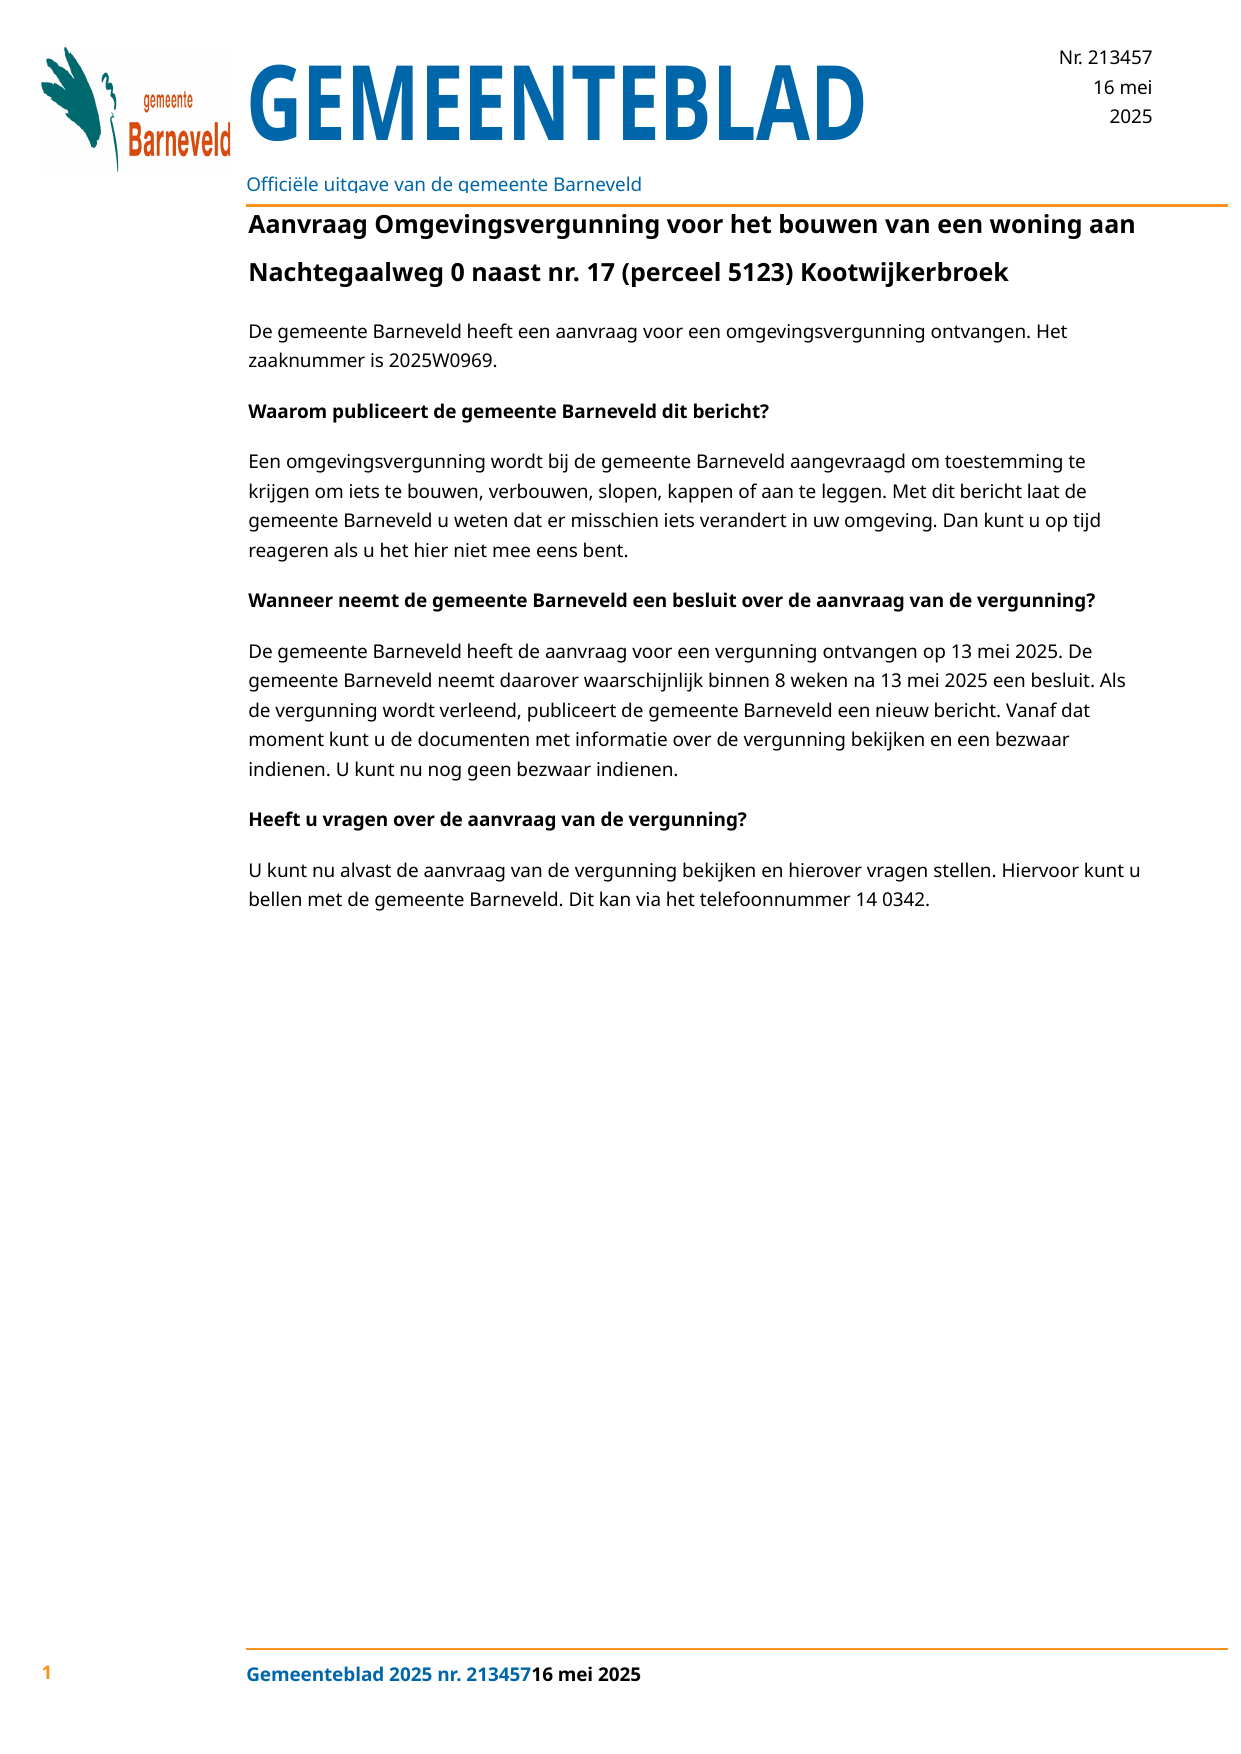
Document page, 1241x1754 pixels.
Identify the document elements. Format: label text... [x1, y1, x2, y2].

text De gemeente Barneveld heeft een aanvraag voor een omgevingsvergunning ontvangen. Het zaaknummer is 2025W0969. [248, 318, 1152, 373]
text Wanneer neemt de gemeente Barneveld een besluit over de aanvraag van de vergunning? [248, 587, 1152, 613]
text De gemeente Barneveld heeft de aanvraag voor een vergunning ontvangen op 13 mei 2025. De gemeente Barneveld neemt daarover waarschijnlijk binnen 8 weken na 13 mei 2025 een besluit. Als de vergunning wordt verleend, publiceert de gemeente Barneveld een nieuw bericht. Vanaf dat moment kunt u de documenten met informatie over de vergunning bekijken en een bezwaar indienen. U kunt nu nog geen bezwaar indienen. [248, 638, 1152, 782]
picture [41, 47, 231, 172]
text Een omgevingsvergunning wordt bij de gemeente Barneveld aangevraagd om toestemming te krijgen om iets te bouwen, verbouwen, slopen, kappen of aan te leggen. Met dit bericht laat de gemeente Barneveld u weten dat er misschien iets verandert in uw omgeving. Dan kunt u op tijd reageren als u het hier niet mee eens bent. [248, 448, 1152, 563]
text Aanvraag Omgevingsvergunning voor het bouwen van een woning aan Nachtegaalweg 0 naast nr. 17 (perceel 5123) Kootwijkerbroek [248, 207, 1152, 288]
text Heeft u vragen over de aanvraag van de vergunning? [248, 807, 1152, 832]
text U kunt nu alvast de aanvraag van de vergunning bekijken en hierover vragen stellen. Hiervoor kunt u bellen met de gemeente Barneveld. Dit kan via het telefoonnummer 14 0342. [248, 857, 1152, 912]
text Waarom publiceert de gemeente Barneveld dit bericht? [248, 398, 1152, 424]
